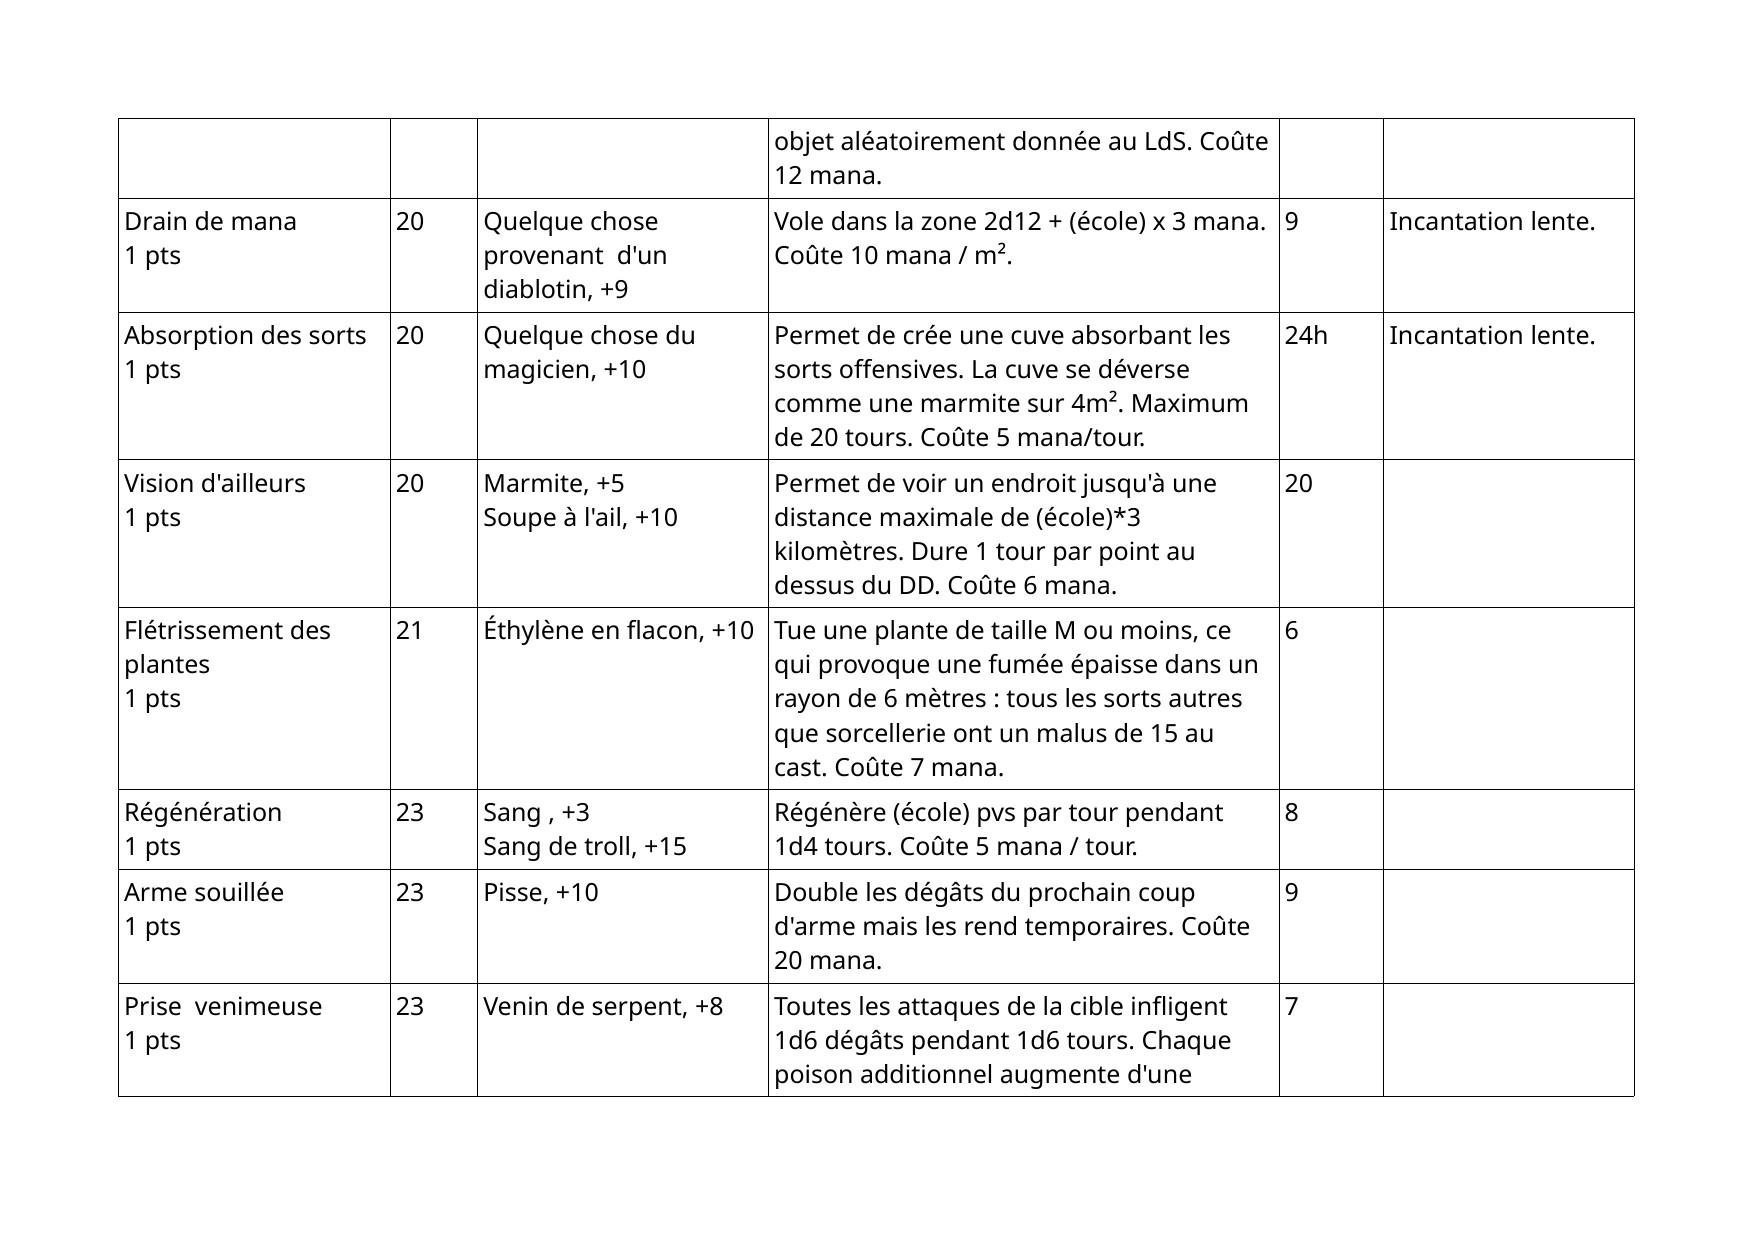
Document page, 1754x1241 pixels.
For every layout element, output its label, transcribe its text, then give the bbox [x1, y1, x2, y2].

table_cell Incantation lente. [1384, 199, 1634, 312]
table_cell Éthylène en flacon, +10 [478, 608, 768, 789]
table_cell Double les dégâts du prochain coup d'arme mais les rend temporaires. Coûte 20 mana. [769, 870, 1279, 982]
table_cell 23 [391, 984, 477, 1096]
table_cell 9 [1280, 199, 1383, 312]
table_cell 20 [391, 313, 477, 459]
table_cell Arme souillée 1 pts [119, 870, 390, 982]
table_cell [1384, 460, 1634, 607]
table_cell Quelque chose du magicien, +10 [478, 313, 768, 459]
table_cell Régénère (école) pvs par tour pendant 1d4 tours. Coûte 5 mana / tour. [769, 790, 1279, 869]
table_cell Toutes les attaques de la cible infligent 1d6 dégâts pendant 1d6 tours. Chaque poison additionnel augmente d'une [769, 984, 1279, 1096]
table_cell Permet de voir un endroit jusqu'à une distance maximale de (école)*3 kilomètres. Dure 1 tour par point au dessus du DD. Coûte 6 mana. [769, 460, 1279, 607]
table_cell 6 [1280, 608, 1383, 789]
table_cell [478, 119, 768, 198]
table_cell objet aléatoirement donnée au LdS. Coûte 12 mana. [769, 119, 1279, 198]
table_cell Permet de crée une cuve absorbant les sorts offensives. La cuve se déverse comme une marmite sur 4m². Maximum de 20 tours. Coûte 5 mana/tour. [769, 313, 1279, 459]
table_cell Quelque chose provenant d'un diablotin, +9 [478, 199, 768, 312]
table_cell [1384, 119, 1634, 198]
table_cell [1384, 870, 1634, 982]
table_cell [1384, 608, 1634, 789]
table_cell 24h [1280, 313, 1383, 459]
table_cell Prise venimeuse 1 pts [119, 984, 390, 1096]
table_cell Marmite, +5 Soupe à l'ail, +10 [478, 460, 768, 607]
table_cell Absorption des sorts 1 pts [119, 313, 390, 459]
table_cell Régénération 1 pts [119, 790, 390, 869]
table_cell 8 [1280, 790, 1383, 869]
table_cell Incantation lente. [1384, 313, 1634, 459]
table_cell 21 [391, 608, 477, 789]
table_cell [1384, 790, 1634, 869]
table_cell Pisse, +10 [478, 870, 768, 982]
table_cell 23 [391, 790, 477, 869]
table_cell Tue une plante de taille M ou moins, ce qui provoque une fumée épaisse dans un rayon de 6 mètres : tous les sorts autres que sorcellerie ont un malus de 15 au cast. Coûte 7 mana. [769, 608, 1279, 789]
table_cell 9 [1280, 870, 1383, 982]
table_cell Sang , +3 Sang de troll, +15 [478, 790, 768, 869]
table_cell Vole dans la zone 2d12 + (école) x 3 mana. Coûte 10 mana / m². [769, 199, 1279, 312]
table_cell [391, 119, 477, 198]
table_cell 20 [391, 199, 477, 312]
table_cell 23 [391, 870, 477, 982]
table_cell Vision d'ailleurs 1 pts [119, 460, 390, 607]
table_cell [1384, 984, 1634, 1096]
table_cell 7 [1280, 984, 1383, 1096]
table_cell 20 [391, 460, 477, 607]
table_cell Drain de mana 1 pts [119, 199, 390, 312]
table_cell Flétrissement des plantes 1 pts [119, 608, 390, 789]
table_cell [119, 119, 390, 198]
table_cell 20 [1280, 460, 1383, 607]
table_cell [1280, 119, 1383, 198]
table_cell Venin de serpent, +8 [478, 984, 768, 1096]
